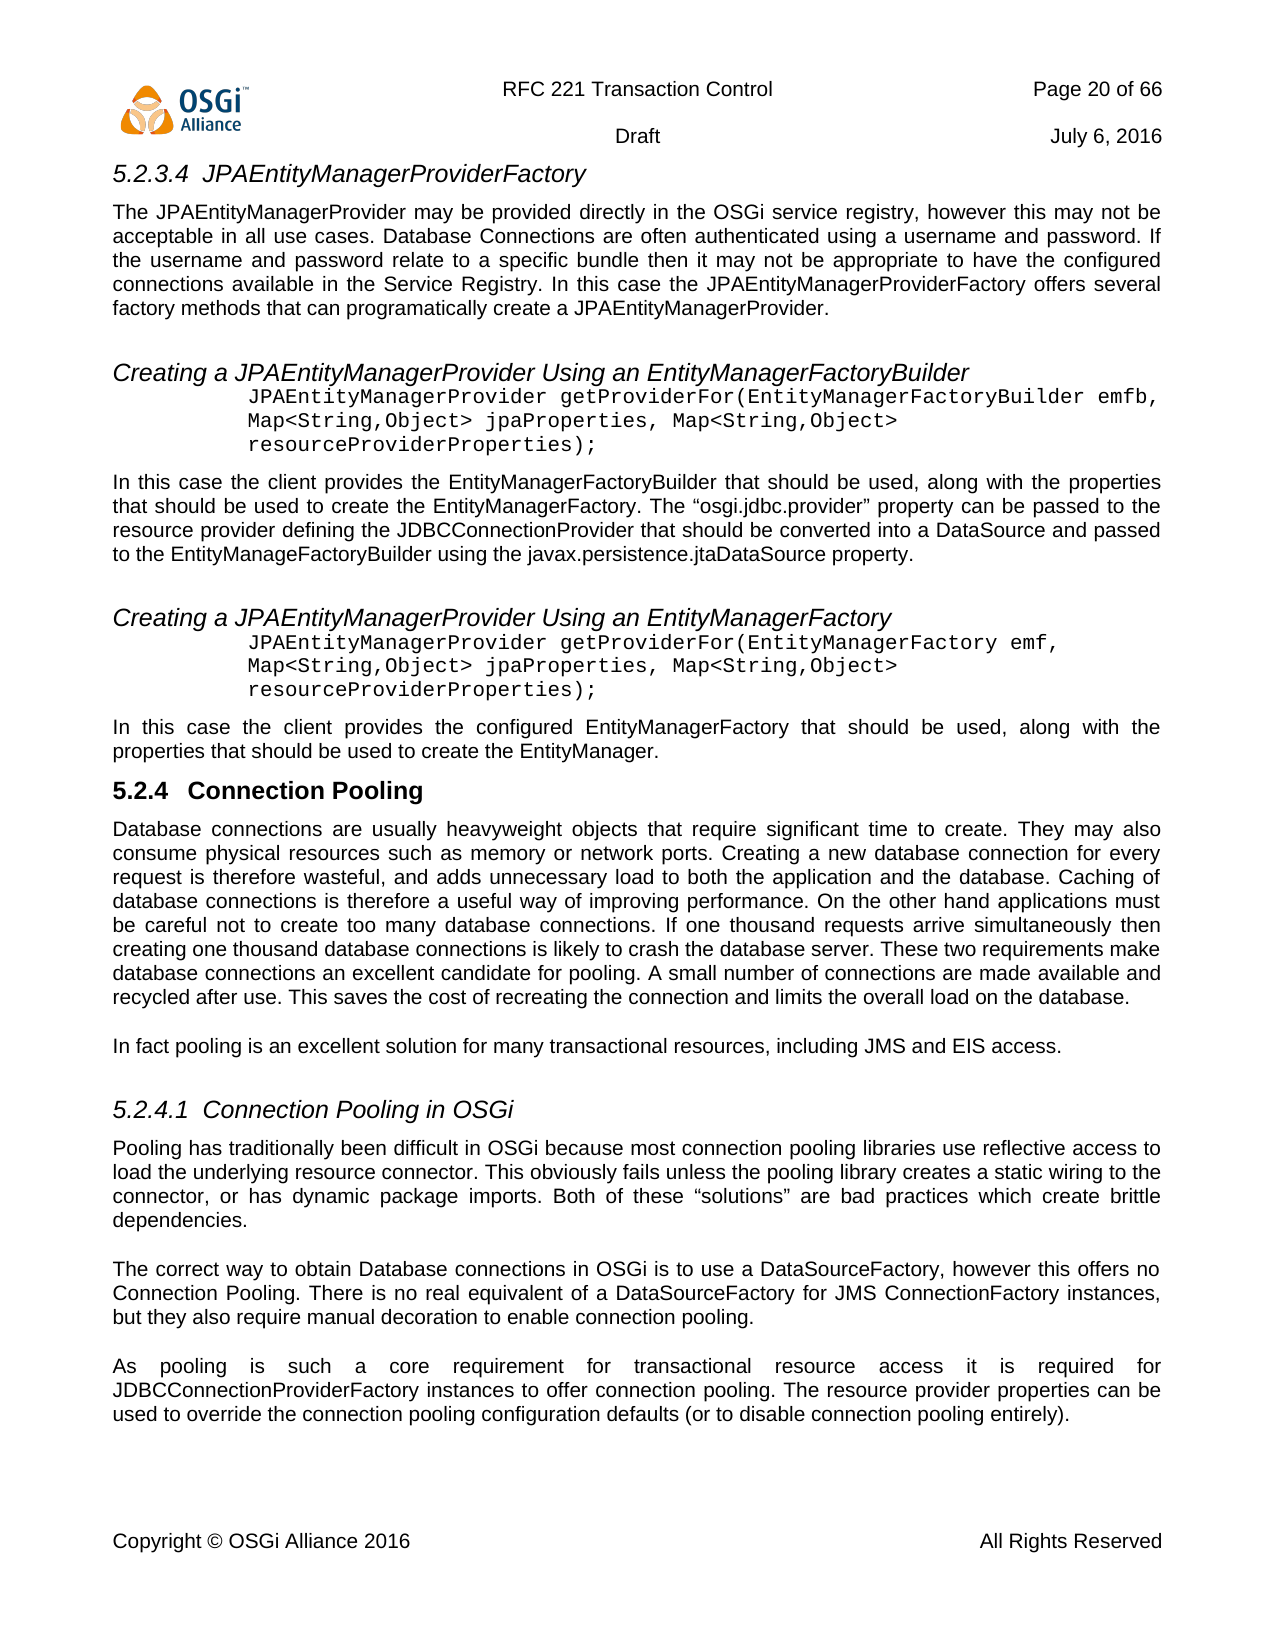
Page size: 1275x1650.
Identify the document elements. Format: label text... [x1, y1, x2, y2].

text In this case the client provides the EntityManagerFactoryBuilder that should be used, along with the properties that should be used to create the EntityManagerFactory. The “osgi.jdbc.provider” property can be passed to the resource provider defining the JDBCConnectionProvider that should be converted into a DataSource and passed to the EntityManageFactoryBuilder using the javax.persistence.jtaDataSource property. [112, 470, 1162, 566]
subtitle Connection Pooling in OSGi [112, 1095, 1162, 1124]
text In fact pooling is an excellent solution for many transactional resources, including JMS and EIS access. [112, 1033, 1162, 1057]
text The JPAEntityManagerProvider may be provided directly in the OSGi service registry, however this may not be acceptable in all use cases. Database Connections are often authenticated using a username and password. If the username and password relate to a specific bundle then it may not be appropriate to have the configured connections available in the Service Registry. In this case the JPAEntityManagerProviderFactory offers several factory methods that can programatically create a JPAEntityManagerProvider. [112, 200, 1162, 320]
text Pooling has traditionally been difficult in OSGi because most connection pooling libraries use reflective access to load the underlying resource connector. This obviously fails unless the pooling library creates a static wiring to the connector, or has dynamic package imports. Both of these “solutions” are bad practices which create brittle dependencies. [112, 1136, 1162, 1232]
text JPAEntityManagerProvider getProviderFor(EntityManagerFactory emf, Map<String,Object> jpaProperties, Map<String,Object> resourceProviderProperties); [247, 632, 1162, 703]
text The correct way to obtain Database connections in OSGi is to use a DataSourceFactory, however this offers no Connection Pooling. There is no real equivalent of a DataSourceFactory for JMS ConnectionFactory instances, but they also require manual decoration to enable connection pooling. [112, 1257, 1162, 1329]
subtitle Creating a JPAEntityManagerProvider Using an EntityManagerFactoryBuilder [112, 357, 1162, 386]
text JPAEntityManagerProvider getProviderFor(EntityManagerFactoryBuilder emfb, Map<String,Object> jpaProperties, Map<String,Object> resourceProviderProperties); [247, 386, 1162, 457]
subtitle JPAEntityManagerProviderFactory [112, 159, 1162, 188]
subtitle Creating a JPAEntityManagerProvider Using an EntityManagerFactory [112, 603, 1162, 632]
text In this case the client provides the configured EntityManagerFactory that should be used, along with the properties that should be used to create the EntityManager. [112, 715, 1162, 763]
text Database connections are usually heavyweight objects that require significant time to create. They may also consume physical resources such as memory or network ports. Creating a new database connection for every request is therefore wasteful, and adds unnecessary load to both the application and the database. Caching of database connections is therefore a useful way of improving performance. On the other hand applications must be careful not to create too many database connections. If one thousand requests arrive simultaneously then creating one thousand database connections is likely to crash the database server. These two requirements make database connections an excellent candidate for pooling. A small number of connections are made available and recycled after use. This saves the cost of recreating the connection and limits the overall load on the database. [112, 817, 1162, 1008]
picture [113, 78, 257, 142]
text As pooling is such a core requirement for transactional resource access it is required for JDBCConnectionProviderFactory instances to offer connection pooling. The resource provider properties can be used to override the connection pooling configuration defaults (or to disable connection pooling entirely). [112, 1354, 1162, 1426]
subtitle Connection Pooling [112, 776, 1162, 804]
